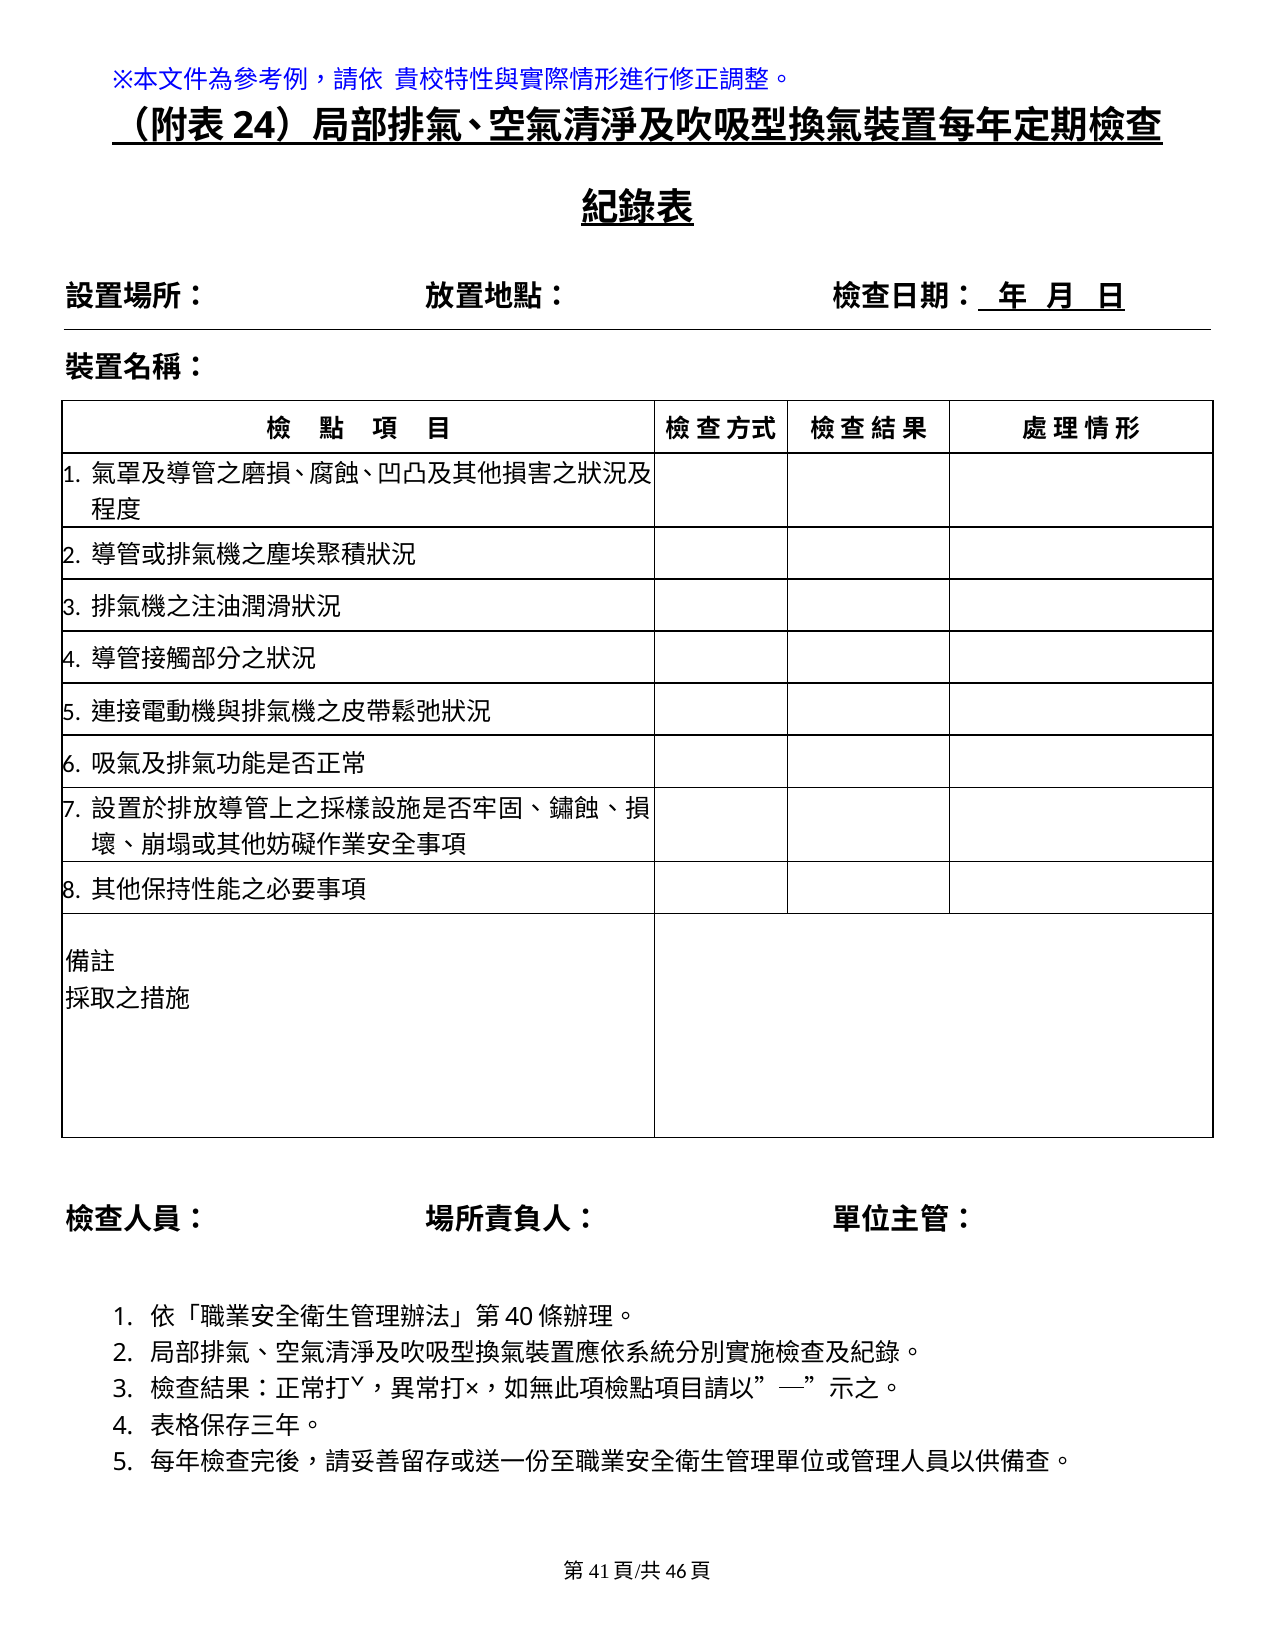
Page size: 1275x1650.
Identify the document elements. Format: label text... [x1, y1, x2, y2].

table_cell [829, 329, 1213, 400]
table_header 檢查日期： 年 月 日 [829, 258, 1213, 329]
table_cell [655, 580, 787, 630]
table_cell [655, 454, 787, 526]
table_cell [655, 632, 787, 682]
table_cell [787, 914, 949, 1137]
table_cell [788, 454, 949, 526]
table_cell 其他保持性能之必要事項 [63, 862, 654, 913]
table_cell [788, 684, 949, 734]
table_cell 設置於排放導管上之採樣設施是否牢固、鏽蝕、損壞、崩塌或其他妨礙作業安全事項 [63, 788, 654, 861]
table_cell [788, 580, 949, 630]
list 每年檢查完後，請妥善留存或送一份至職業安全衛生管理單位或管理人員以供備查。 [112, 1441, 1163, 1478]
list 檢查結果：正常打ˇ，異常打×，如無此項檢點項目請以”─”示之。 [112, 1369, 1163, 1405]
table_cell [950, 862, 1212, 913]
table_cell 氣罩及導管之磨損、腐蝕、凹凸及其他損害之狀況及程度 [63, 454, 654, 526]
table_header 放置地點： [423, 258, 829, 329]
table_cell [950, 736, 1212, 786]
list 表格保存三年。 [112, 1405, 1163, 1441]
table_cell 單位主管： [829, 1138, 1213, 1296]
table_cell [423, 330, 829, 400]
table_cell 連接電動機與排氣機之皮帶鬆弛狀況 [63, 684, 654, 734]
table_cell [788, 736, 949, 786]
table_cell [950, 788, 1212, 861]
table_cell [788, 862, 949, 913]
table_cell 排氣機之注油潤滑狀況 [63, 580, 654, 630]
table_cell [950, 914, 1212, 1137]
table_cell [950, 454, 1212, 526]
table_cell 場所責負人： [423, 1138, 829, 1296]
table_cell [950, 684, 1212, 734]
table_cell 處 理 情 形 [950, 401, 1212, 452]
table_cell 檢查人員： [62, 1138, 423, 1296]
table_header 設置場所： [62, 258, 423, 329]
table_cell [788, 528, 949, 578]
table_cell [950, 528, 1212, 578]
list 依「職業安全衛生管理辦法」第40條辦理。 [112, 1296, 1163, 1333]
table_cell [655, 684, 787, 734]
table_cell [655, 788, 787, 861]
table_cell [655, 528, 787, 578]
table_cell [950, 632, 1212, 682]
table_cell [655, 736, 787, 786]
list 局部排氣、空氣清淨及吹吸型換氣裝置應依系統分別實施檢查及紀錄。 [112, 1333, 1163, 1369]
table_cell 裝置名稱： [62, 329, 423, 400]
table_cell [950, 580, 1212, 630]
table_cell [655, 862, 787, 913]
table_cell 導管或排氣機之塵埃聚積狀況 [63, 528, 654, 578]
table_cell [655, 914, 787, 1137]
table_cell 備註 採取之措施 [63, 914, 654, 1137]
text （附表24）局部排氣、空氣清淨及吹吸型換氣裝置每年定期檢查 [112, 95, 1163, 142]
table_cell [788, 788, 949, 861]
table_cell 檢 查 結 果 [788, 401, 949, 452]
text 紀錄表 [112, 145, 1163, 231]
table_cell 檢 點 項 目 [63, 401, 654, 452]
table_cell 導管接觸部分之狀況 [63, 632, 654, 682]
table_cell 檢 查 方式 [655, 401, 787, 452]
table_cell [788, 632, 949, 682]
table_cell 吸氣及排氣功能是否正常 [63, 736, 654, 786]
